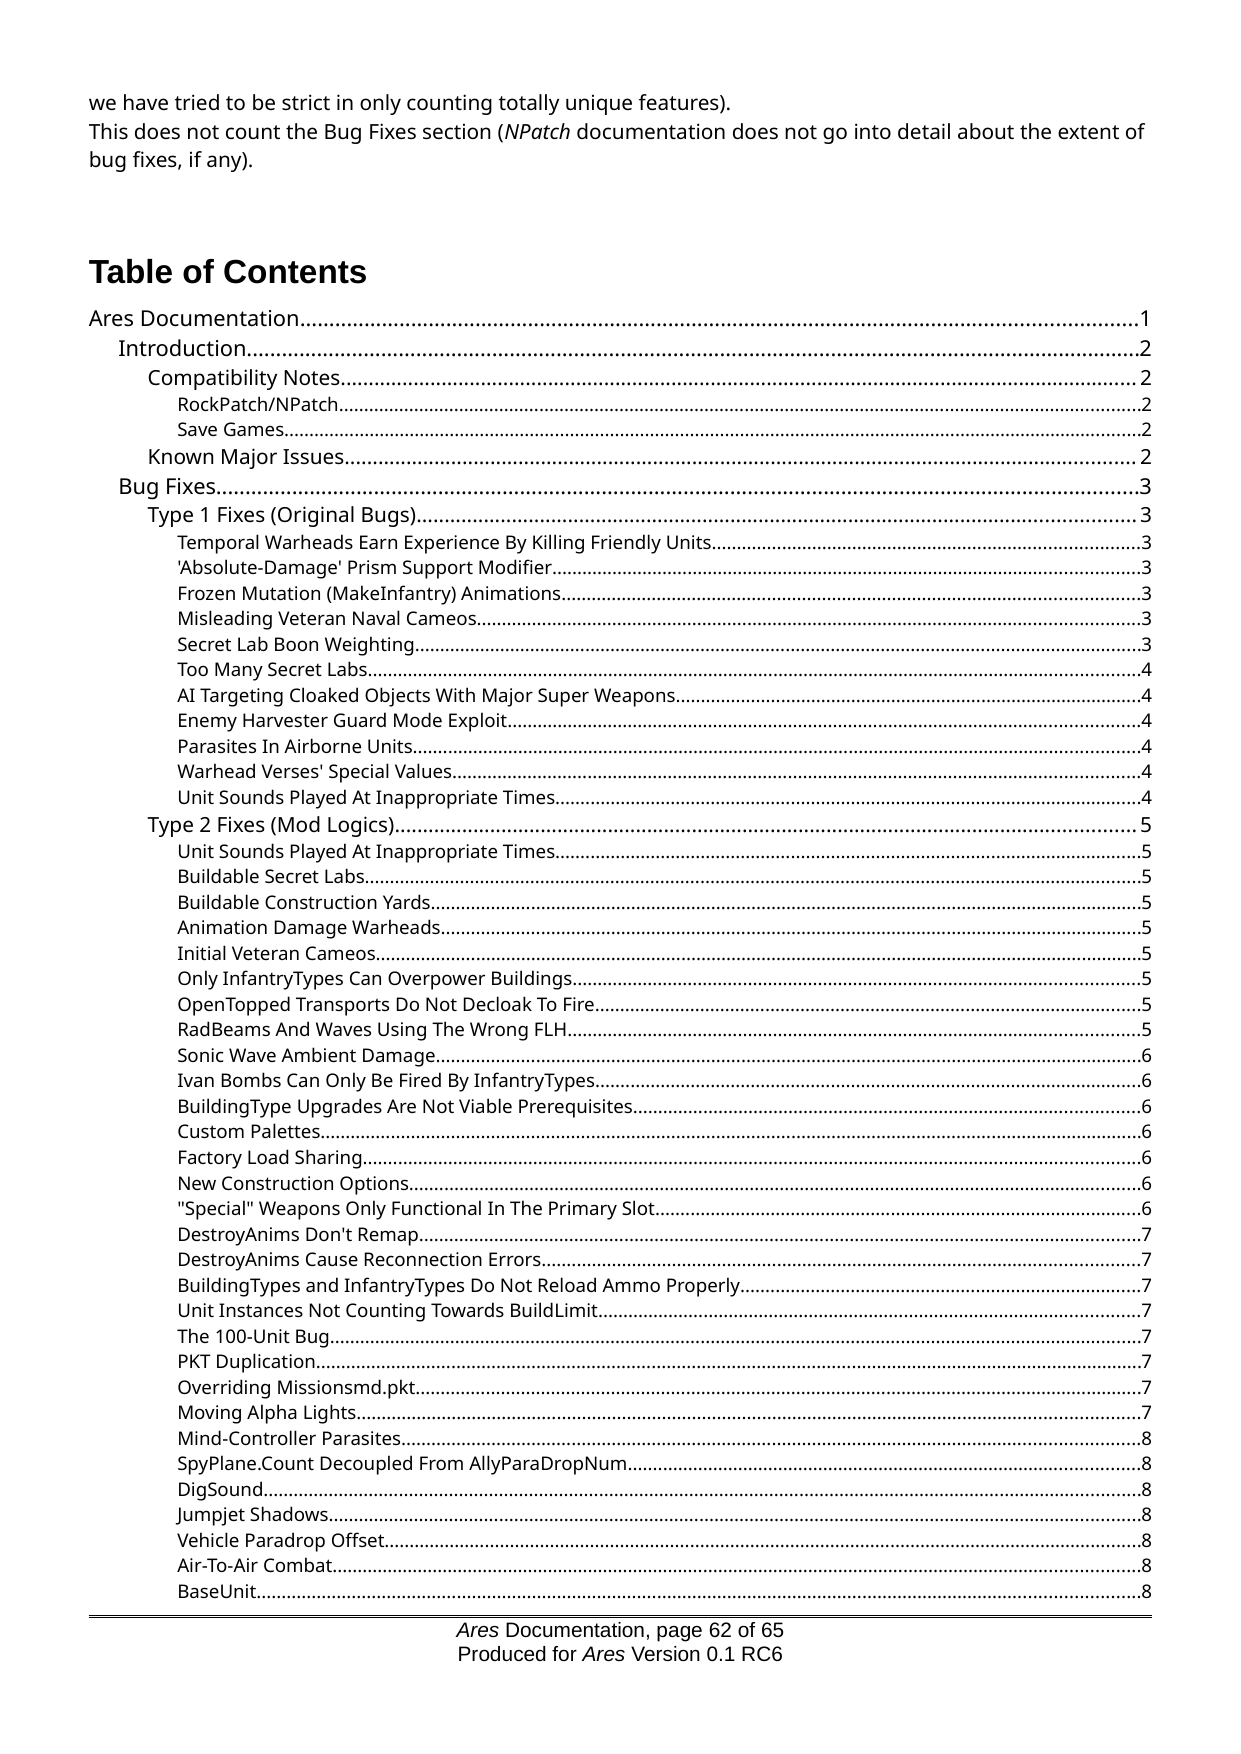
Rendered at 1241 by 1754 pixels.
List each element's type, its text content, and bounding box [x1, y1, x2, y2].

text Ivan Bombs Can Only Be Fired By InfantryTypes 6 [177, 1068, 1152, 1093]
text Too Many Secret Labs 4 [177, 657, 1152, 682]
text SpyPlane.Count Decoupled From AllyParaDropNum 8 [177, 1451, 1152, 1476]
text Buildable Secret Labs 5 [177, 864, 1152, 889]
text Known Major Issues 2 [147, 442, 1152, 471]
text DigSound 8 [177, 1476, 1152, 1502]
text Custom Palettes 6 [177, 1119, 1152, 1144]
text DestroyAnims Don't Remap 7 [177, 1221, 1152, 1246]
text Save Games 2 [177, 417, 1152, 442]
text Bug Fixes 3 [118, 471, 1152, 501]
text Vehicle Paradrop Offset 8 [177, 1527, 1152, 1553]
text Overriding Missionsmd.pkt 7 [177, 1374, 1152, 1399]
text New Construction Options 6 [177, 1170, 1152, 1195]
text Animation Damage Warheads 5 [177, 915, 1152, 940]
text OpenTopped Transports Do Not Decloak To Fire 5 [177, 991, 1152, 1017]
text Secret Lab Boon Weighting 3 [177, 631, 1152, 657]
text RadBeams And Waves Using The Wrong FLH 5 [177, 1017, 1152, 1042]
text Parasites In Airborne Units 4 [177, 733, 1152, 759]
subtitle Table of Contents [88, 252, 1152, 291]
text AI Targeting Cloaked Objects With Major Super Weapons 4 [177, 682, 1152, 708]
text Compatibility Notes 2 [147, 363, 1152, 391]
text Type 1 Fixes (Original Bugs) 3 [147, 501, 1152, 529]
text Temporal Warheads Earn Experience By Killing Friendly Units 3 [177, 529, 1152, 554]
text Unit Sounds Played At Inappropriate Times 5 [177, 838, 1152, 864]
text Enemy Harvester Guard Mode Exploit 4 [177, 708, 1152, 733]
text The 100-Unit Bug 7 [177, 1323, 1152, 1348]
text 'Absolute-Damage' Prism Support Modifier 3 [177, 554, 1152, 580]
text Ares Documentation 1 [88, 303, 1152, 333]
text Moving Alpha Lights 7 [177, 1399, 1152, 1425]
text BaseUnit 8 [177, 1578, 1152, 1604]
text BuildingTypes and InfantryTypes Do Not Reload Ammo Properly 7 [177, 1272, 1152, 1297]
text Misleading Veteran Naval Cameos 3 [177, 606, 1152, 631]
text Unit Sounds Played At Inappropriate Times 4 [177, 784, 1152, 810]
text Factory Load Sharing 6 [177, 1144, 1152, 1170]
text BuildingType Upgrades Are Not Viable Prerequisites 6 [177, 1093, 1152, 1119]
text Jumpjet Shadows 8 [177, 1502, 1152, 1527]
text RockPatch/NPatch 2 [177, 391, 1152, 417]
text PKT Duplication 7 [177, 1348, 1152, 1374]
text Sonic Wave Ambient Damage 6 [177, 1042, 1152, 1068]
text Introduction 2 [118, 333, 1152, 363]
text DestroyAnims Cause Reconnection Errors 7 [177, 1246, 1152, 1272]
text Frozen Mutation (MakeInfantry) Animations 3 [177, 580, 1152, 606]
text Unit Instances Not Counting Towards BuildLimit 7 [177, 1297, 1152, 1323]
text "Special" Weapons Only Functional In The Primary Slot 6 [177, 1195, 1152, 1221]
text Mind-Controller Parasites 8 [177, 1425, 1152, 1451]
text Air-To-Air Combat 8 [177, 1553, 1152, 1578]
text Initial Veteran Cameos 5 [177, 940, 1152, 966]
text Only InfantryTypes Can Overpower Buildings 5 [177, 966, 1152, 991]
text we have tried to be strict in only counting totally unique features). This does not count the Bug Fixes section (NPatch documentation does not go into detail about the extent of bug fixes, if any). [88, 88, 1152, 174]
text Warhead Verses' Special Values 4 [177, 759, 1152, 784]
text Type 2 Fixes (Mod Logics) 5 [147, 810, 1152, 838]
text Buildable Construction Yards 5 [177, 889, 1152, 915]
